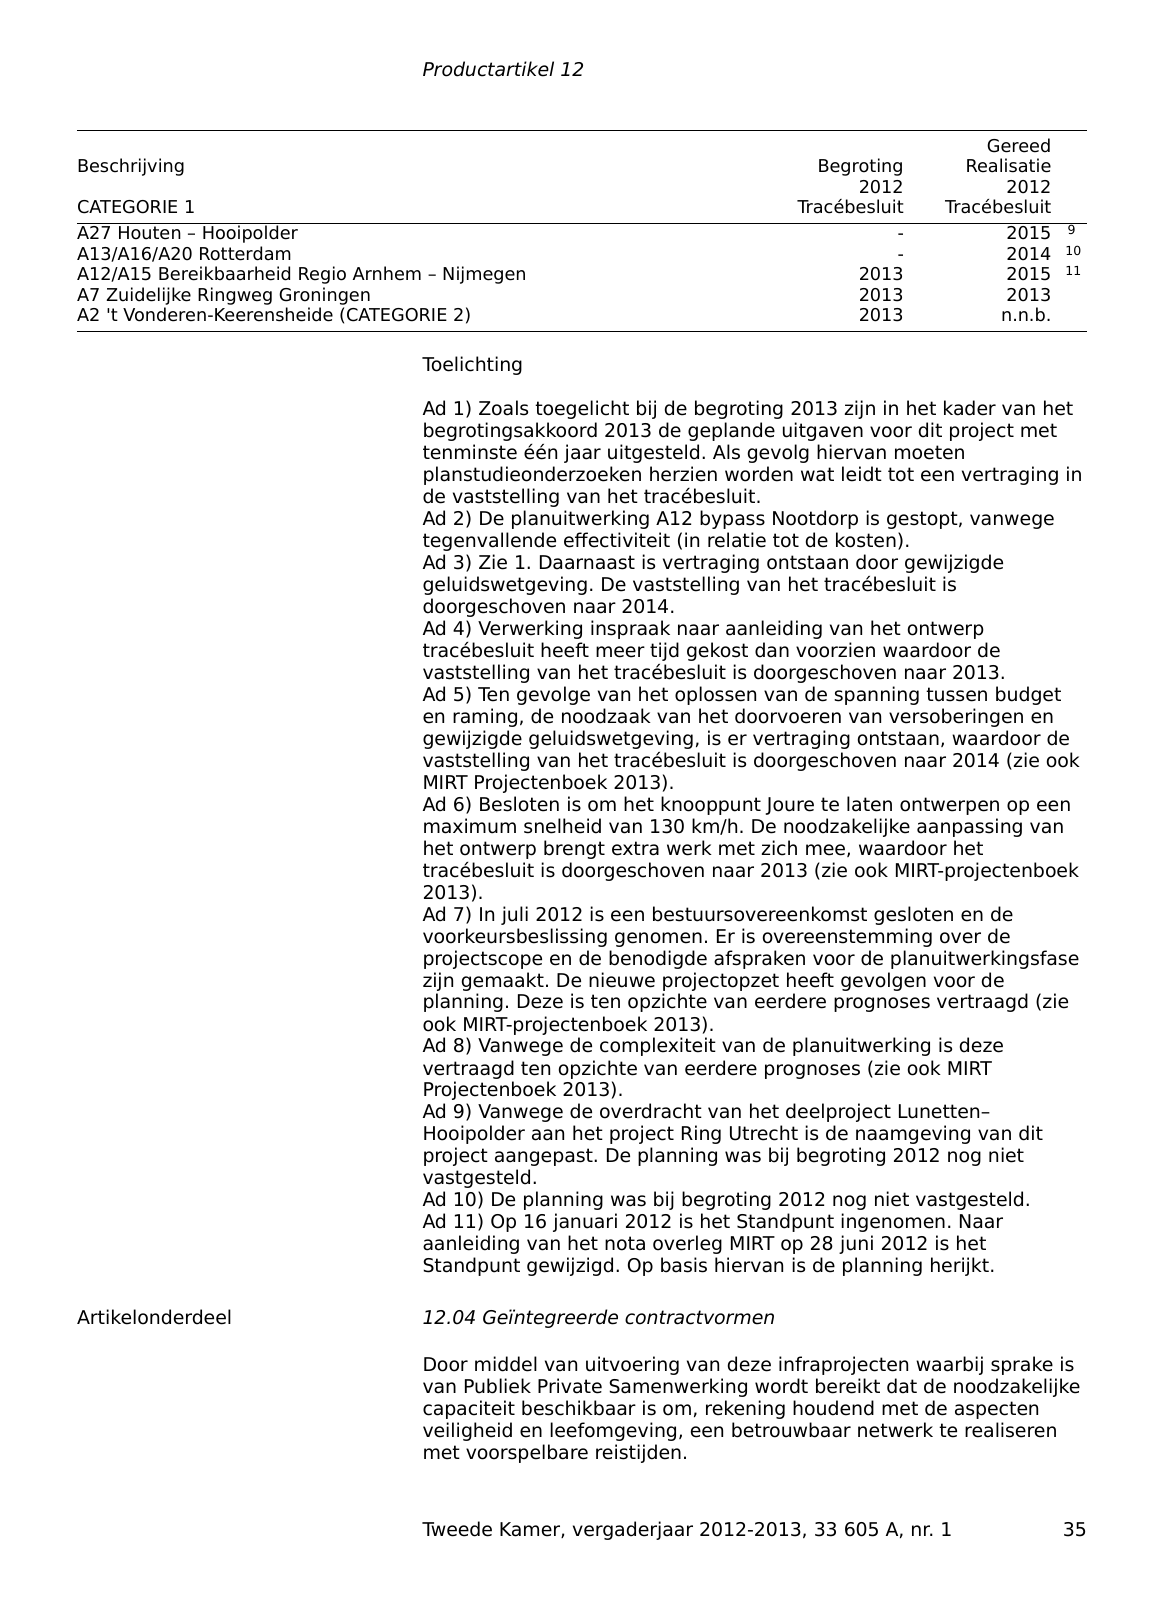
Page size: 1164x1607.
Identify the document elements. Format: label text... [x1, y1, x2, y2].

text Ad 11) Op 16 januari 2012 is het Standpunt ingenomen. Naar aanleiding van het nota overleg MIRT op 28 juni 2012 is het Standpunt gewijzigd. Op basis hiervan is de planning herijkt. [422, 1211, 1087, 1277]
table_cell Tracébesluit [762, 198, 909, 223]
table_cell - [762, 244, 909, 264]
table_cell 2013 [762, 285, 909, 305]
table_cell 2013 [762, 305, 909, 331]
table_cell - [762, 224, 909, 243]
table_cell A13/A16/A20 Rotterdam [77, 244, 762, 264]
text Ad 5) Ten gevolge van het oplossen van de spanning tussen budget en raming, de noodzaak van het doorvoeren van versoberingen en gewijzigde geluidswetgeving, is er vertraging ontstaan, waardoor de vaststelling van het tracébesluit is doorgeschoven naar 2014 (zie ook MIRT Projectenboek 2013). [422, 684, 1087, 794]
text Artikelonderdeel [77, 1307, 399, 1329]
text Ad 10) De planning was bij begroting 2012 nog niet vastgesteld. [422, 1189, 1087, 1211]
table_header Gereed [762, 131, 1057, 156]
table_cell Begroting 2012 [762, 156, 909, 197]
table_cell n.n.b. [910, 305, 1057, 331]
text Ad 3) Zie 1. Daarnaast is vertraging ontstaan door gewijzigde geluidswetgeving. De vaststelling van het tracébesluit is doorgeschoven naar 2014. [422, 552, 1087, 618]
table_cell 2013 [762, 264, 909, 285]
text Toelichting [422, 354, 1087, 376]
subtitle 12.04 Geïntegreerde contractvormen [422, 1307, 1087, 1329]
table_cell A12/A15 Bereikbaarheid Regio Arnhem – Nijmegen [77, 264, 762, 285]
text Ad 4) Verwerking inspraak naar aanleiding van het ontwerp tracébesluit heeft meer tijd gekost dan voorzien waardoor de vaststelling van het tracébesluit is doorgeschoven naar 2013. [422, 618, 1087, 684]
table_cell 2014 [910, 244, 1057, 264]
table_header [77, 131, 762, 156]
table_cell 2015 [910, 224, 1057, 243]
table_cell [1057, 285, 1087, 305]
table_cell [1057, 198, 1087, 223]
text Ad 2) De planuitwerking A12 bypass Nootdorp is gestopt, vanwege tegenvallende effectiviteit (in relatie tot de kosten). [422, 508, 1087, 552]
table_cell [1057, 156, 1087, 197]
table_cell A27 Houten – Hooipolder [77, 224, 762, 243]
text Ad 8) Vanwege de complexiteit van de planuitwerking is deze vertraagd ten opzichte van eerdere prognoses (zie ook MIRT Projectenboek 2013). [422, 1035, 1087, 1101]
text Ad 1) Zoals toegelicht bij de begroting 2013 zijn in het kader van het begrotingsakkoord 2013 de geplande uitgaven voor dit project met tenminste één jaar uitgesteld. Als gevolg hiervan moeten planstudieonderzoeken herzien worden wat leidt tot een vertraging in de vaststelling van het tracébesluit. [422, 398, 1087, 508]
table_cell Beschrijving [77, 156, 762, 197]
subtitle [77, 1329, 399, 1337]
table_cell Tracébesluit [910, 198, 1057, 223]
table_cell 11 [1057, 264, 1087, 285]
table_cell 10 [1057, 244, 1087, 264]
table_cell [1057, 305, 1087, 331]
table_header [1057, 131, 1087, 156]
text Door middel van uitvoering van deze infraprojecten waarbij sprake is van Publiek Private Samenwerking wordt bereikt dat de noodzakelijke capaciteit beschikbaar is om, rekening houdend met de aspecten veiligheid en leefomgeving, een betrouwbaar netwerk te realiseren met voorspelbare reistijden. [422, 1354, 1087, 1464]
table_cell 2013 [910, 285, 1057, 305]
text Ad 7) In juli 2012 is een bestuursovereenkomst gesloten en de voorkeursbeslissing genomen. Er is overeenstemming over de projectscope en de benodigde afspraken voor de planuitwerkingsfase zijn gemaakt. De nieuwe projectopzet heeft gevolgen voor de planning. Deze is ten opzichte van eerdere prognoses vertraagd (zie ook MIRT-projectenboek 2013). [422, 903, 1087, 1035]
table_cell A2 't Vonderen-Keerensheide (CATEGORIE 2) [77, 305, 762, 331]
table_cell A7 Zuidelijke Ringweg Groningen [77, 285, 762, 305]
text Ad 6) Besloten is om het knooppunt Joure te laten ontwerpen op een maximum snelheid van 130 km/h. De noodzakelijke aanpassing van het ontwerp brengt extra werk met zich mee, waardoor het tracébesluit is doorgeschoven naar 2013 (zie ook MIRT-projectenboek 2013). [422, 794, 1087, 903]
table_cell Realisatie 2012 [910, 156, 1057, 197]
table_cell 9 [1057, 224, 1087, 243]
table_cell 2015 [910, 264, 1057, 285]
text Ad 9) Vanwege de overdracht van het deelproject Lunetten–Hooipolder aan het project Ring Utrecht is de naamgeving van dit project aangepast. De planning was bij begroting 2012 nog niet vastgesteld. [422, 1101, 1087, 1189]
table_cell CATEGORIE 1 [77, 198, 762, 223]
